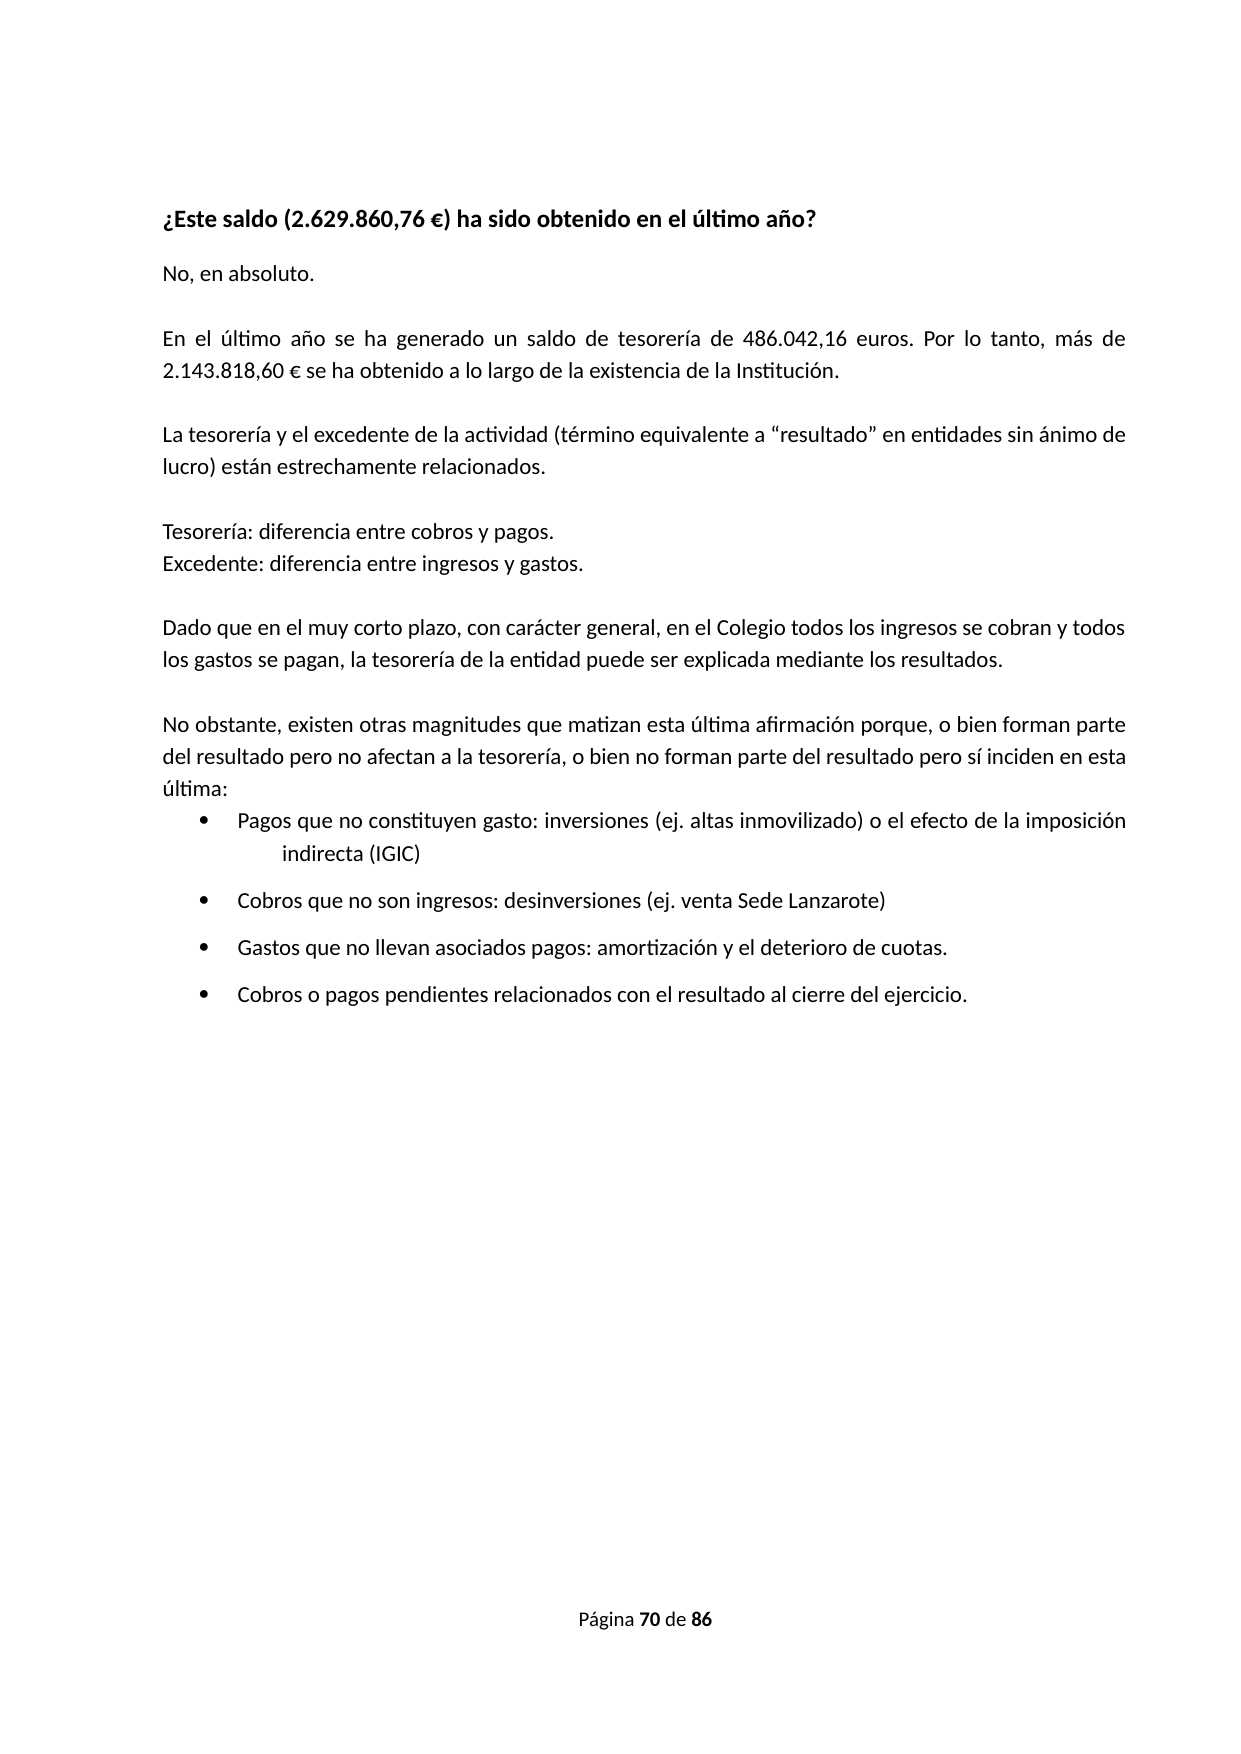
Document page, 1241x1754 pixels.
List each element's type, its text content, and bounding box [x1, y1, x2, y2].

list Gastos que no llevan asociados pagos: amortización y el deterioro de cuotas. [200, 933, 1128, 961]
text La tesorería y el excedente de la actividad (término equivalente a “resultado” en entidades sin ánimo de lucro) están estrechamente relacionados. [162, 420, 1128, 481]
text Dado que en el muy corto plazo, con carácter general, en el Colegio todos los ingresos se cobran y todos los gastos se pagan, la tesorería de la entidad puede ser explicada mediante los resultados. [162, 613, 1128, 674]
text No, en absoluto. [162, 259, 1128, 287]
list Cobros o pagos pendientes relacionados con el resultado al cierre del ejercicio. [200, 980, 1128, 1008]
text Excedente: diferencia entre ingresos y gastos. [162, 549, 1128, 577]
text ¿Este saldo (2.629.860,76 €) ha sido obtenido en el último año? [162, 203, 1128, 234]
list Pagos que no constituyen gasto: inversiones (ej. altas inmovilizado) o el efecto de la imposición indirecta (IGIC) [200, 807, 1128, 867]
list Cobros que no son ingresos: desinversiones (ej. venta Sede Lanzarote) [200, 886, 1128, 914]
text Tesorería: diferencia entre cobros y pagos. [162, 517, 1128, 545]
text No obstante, existen otras magnitudes que matizan esta última afirmación porque, o bien forman parte del resultado pero no afectan a la tesorería, o bien no forman parte del resultado pero sí inciden en esta última: [162, 710, 1128, 802]
text En el último año se ha generado un saldo de tesorería de 486.042,16 euros. Por lo tanto, más de 2.143.818,60 € se ha obtenido a lo largo de la existencia de la Institución. [162, 324, 1128, 384]
